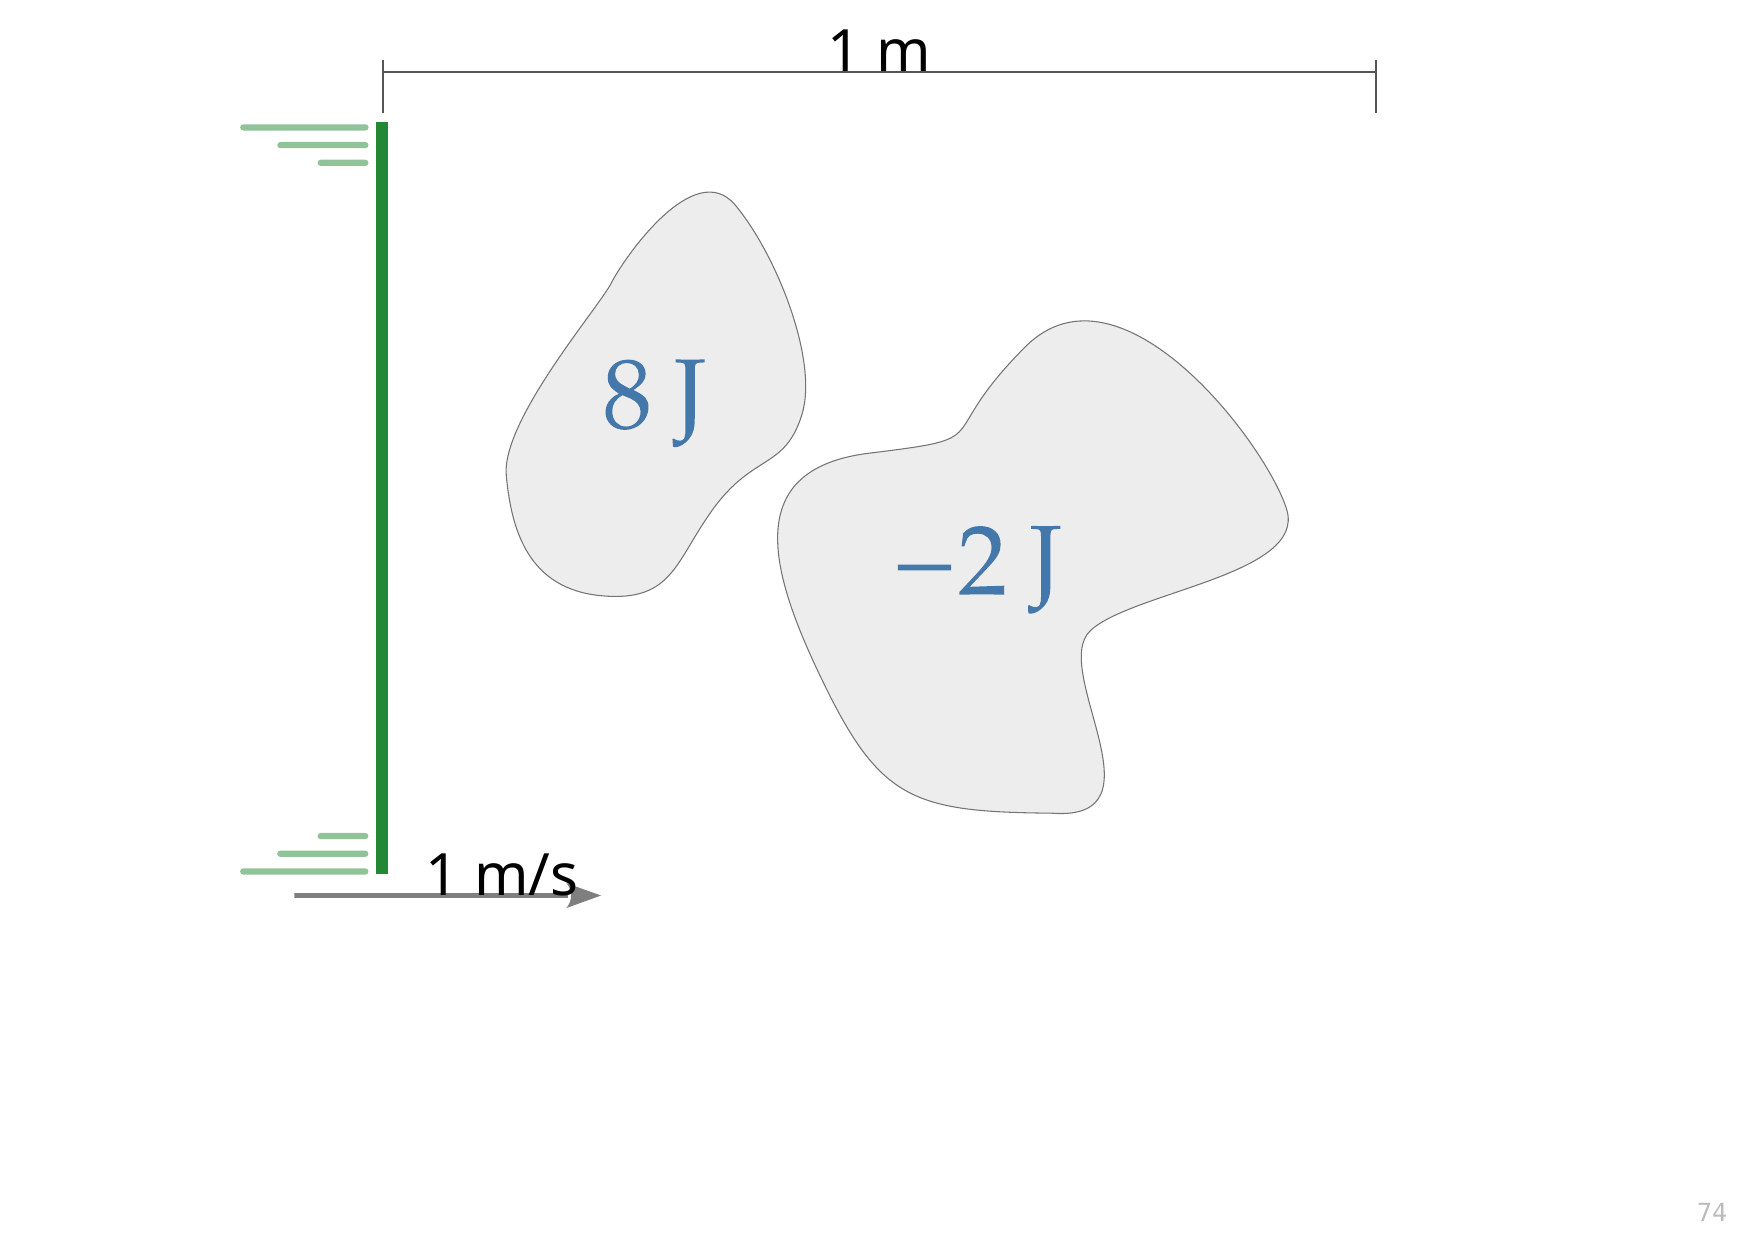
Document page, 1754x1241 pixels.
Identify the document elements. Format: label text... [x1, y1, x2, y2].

text_box [506, 192, 806, 597]
text_box 1 m/s [410, 825, 596, 899]
text_box [777, 320, 1289, 814]
